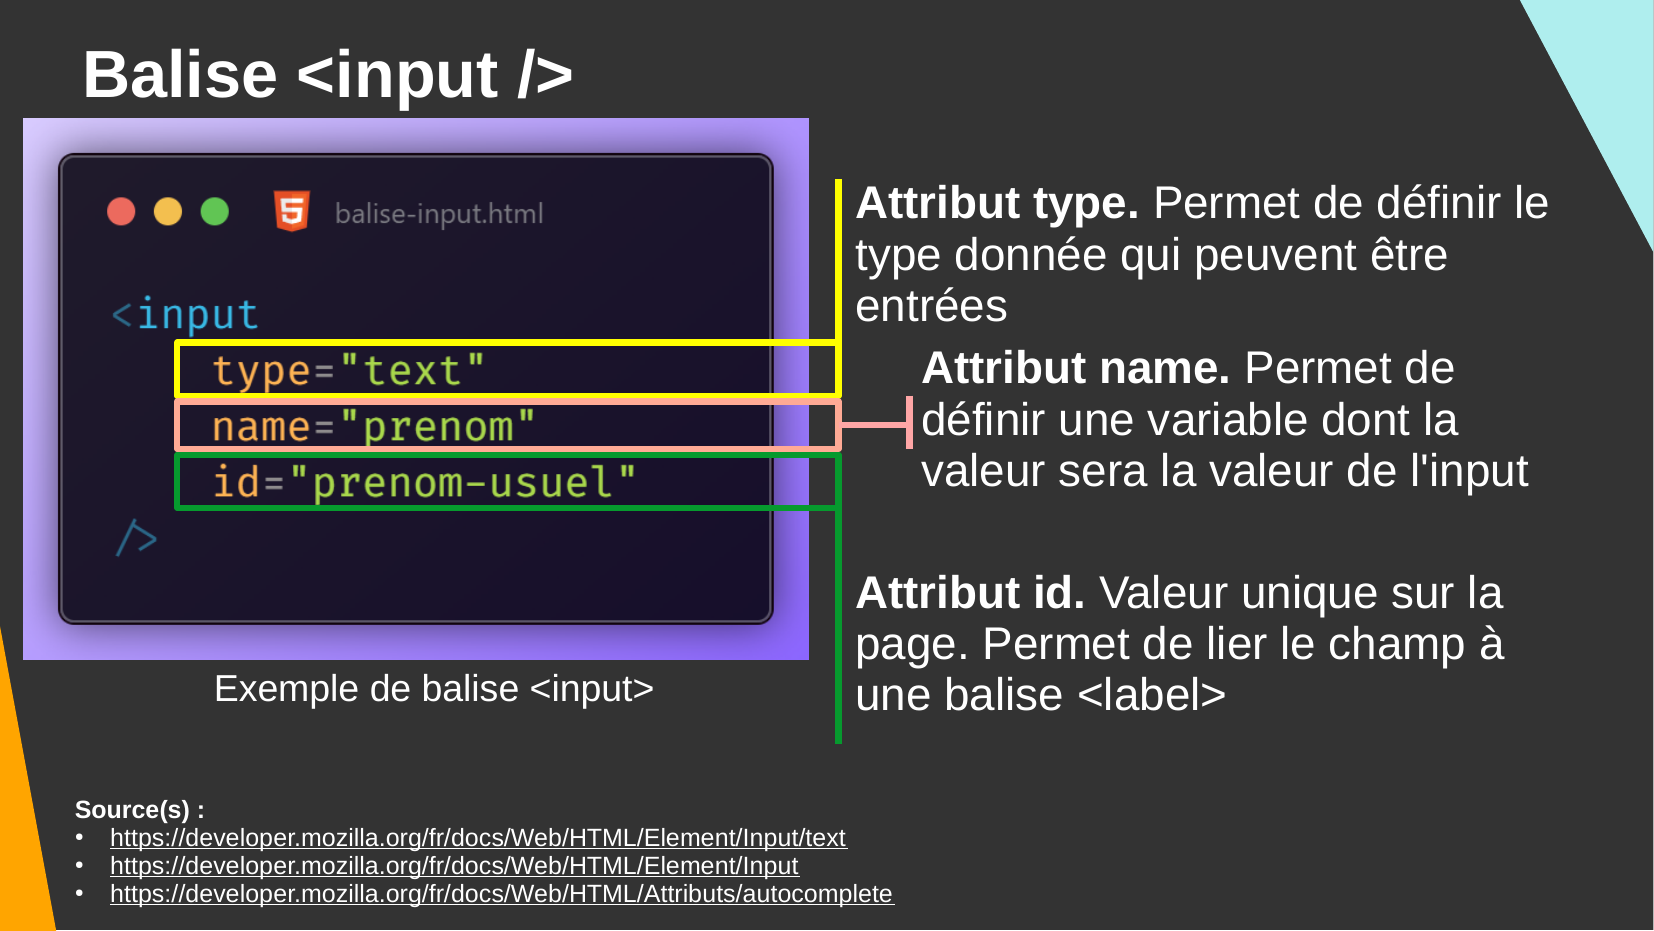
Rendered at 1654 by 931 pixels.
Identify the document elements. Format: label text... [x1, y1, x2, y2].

picture [180, 346, 809, 393]
text_box Source(s) : https://developer.mozilla.org/fr/docs/Web/HTML/Element/Input/text https://developer.mozilla.org/fr/docs/Web/HTML/Element/Input https://developer.mozilla.org/fr/docs/Web/HTML/Attributs/autocomplete [60, 788, 1546, 931]
title Balise <input /> [82, 37, 1571, 114]
title Attribut name. Permet de définir une variable dont la valeur sera la valeur de l'input [921, 342, 1571, 497]
title Exemple de balise <input> [75, 667, 804, 715]
text_box [0, 626, 57, 931]
title Attribut id. Valeur unique sur la page. Permet de lier le champ à une balise <label> [855, 566, 1560, 721]
picture [180, 458, 809, 505]
title Attribut type. Permet de définir le type donnée qui peuvent être entrées [855, 177, 1560, 332]
picture [180, 405, 809, 446]
text_box [1519, 0, 1654, 254]
picture [23, 118, 809, 660]
